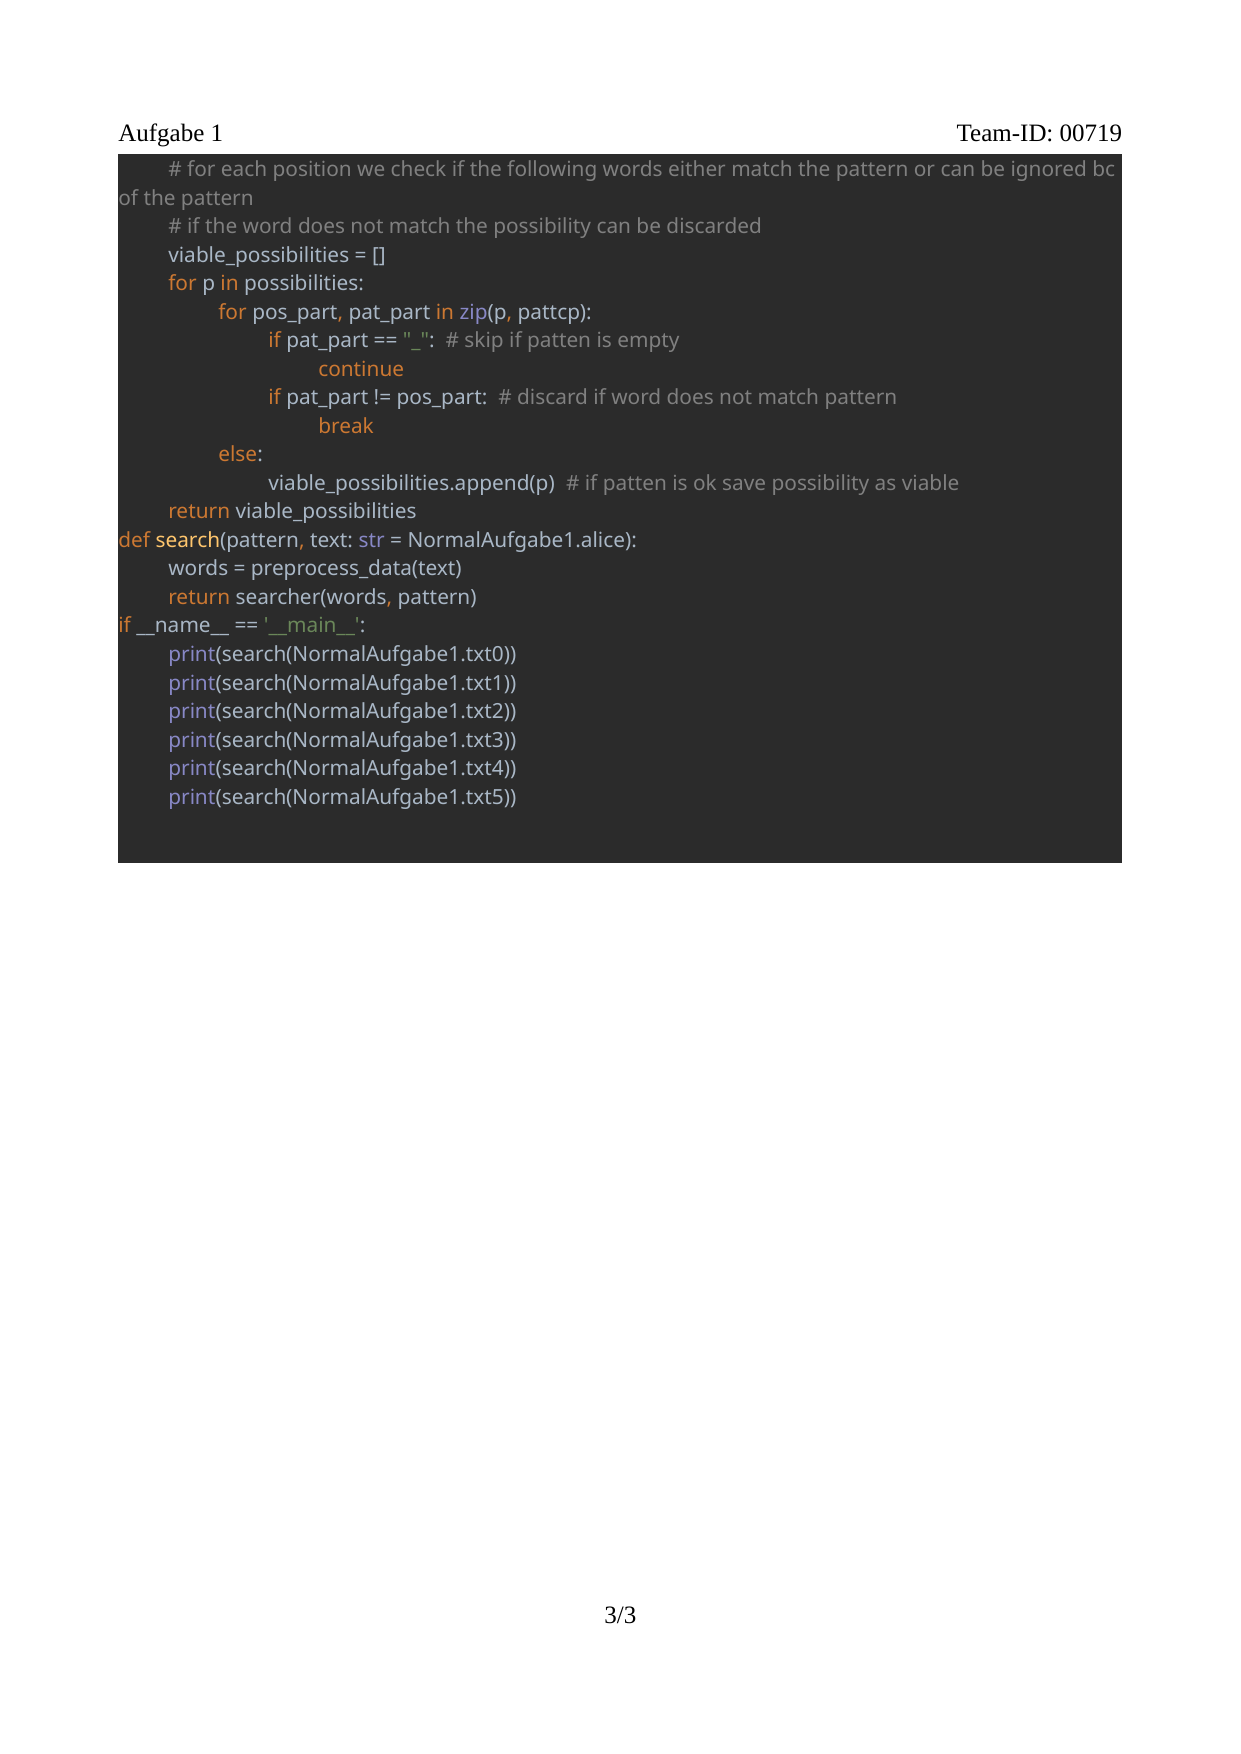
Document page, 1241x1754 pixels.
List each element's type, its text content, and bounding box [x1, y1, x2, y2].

text return searcher(words, pattern) [118, 582, 1122, 611]
text print(search(NormalAufgabe1.txt5)) [118, 782, 1122, 810]
text break [118, 411, 1122, 439]
text if pat_part != pos_part: # discard if word does not match pattern [118, 382, 1122, 411]
text continue [118, 354, 1122, 382]
text viable_possibilities.append(p) # if patten is ok save possibility as viable [118, 468, 1122, 497]
text def search(pattern, text: str = NormalAufgabe1.alice): [118, 525, 1122, 553]
text for p in possibilities: [118, 268, 1122, 297]
text if __name__ == '__main__': [118, 611, 1122, 639]
text for pos_part, pat_part in zip(p, pattcp): [118, 297, 1122, 325]
text # if the word does not match the possibility can be discarded [118, 211, 1122, 240]
text viable_possibilities = [] [118, 240, 1122, 268]
text print(search(NormalAufgabe1.txt4)) [118, 753, 1122, 782]
text print(search(NormalAufgabe1.txt3)) [118, 725, 1122, 753]
text print(search(NormalAufgabe1.txt0)) [118, 639, 1122, 668]
text return viable_possibilities [118, 497, 1122, 525]
text words = preprocess_data(text) [118, 553, 1122, 582]
text print(search(NormalAufgabe1.txt1)) [118, 668, 1122, 696]
text print(search(NormalAufgabe1.txt2)) [118, 696, 1122, 725]
text # for each position we check if the following words either match the pattern or can be ignored bc of the pattern [118, 154, 1122, 211]
text else: [118, 439, 1122, 468]
text if pat_part == "_": # skip if patten is empty [118, 325, 1122, 354]
